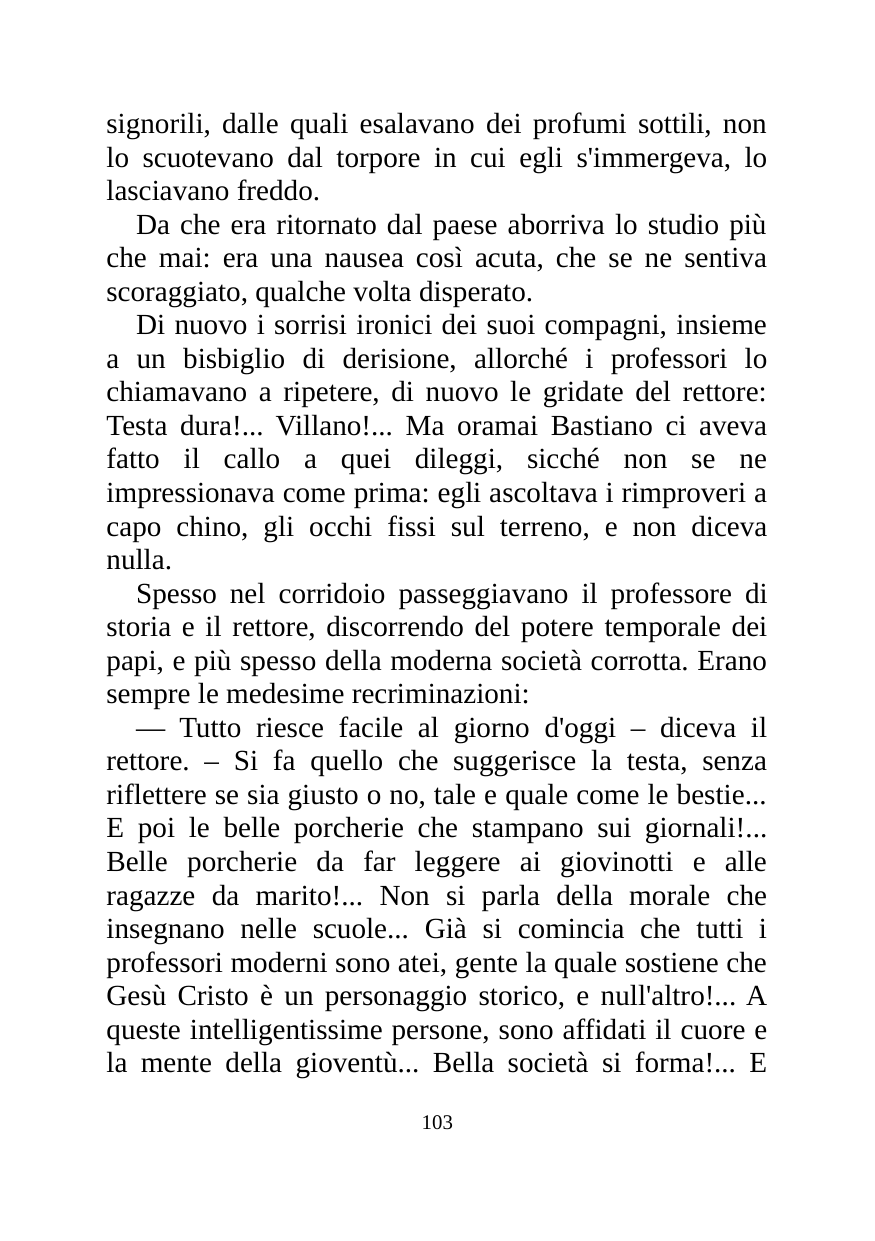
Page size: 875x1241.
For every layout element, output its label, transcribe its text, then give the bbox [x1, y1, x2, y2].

text Di nuovo i sorrisi ironici dei suoi compagni, insieme a un bisbiglio di derisione, allorché i professori lo chiamavano a ripetere, di nuovo le gridate del rettore: Testa dura!... Villano!... Ma oramai Bastiano ci aveva fatto il callo a quei dileggi, sicché non se ne impressionava come prima: egli ascoltava i rimproveri a capo chino, gli occhi fissi sul terreno, e non diceva nulla. [106, 307, 768, 576]
text Spesso nel corridoio passeggiavano il professore di storia e il rettore, discorrendo del potere temporale dei papi, e più spesso della moderna società corrotta. Erano sempre le medesime recriminazioni: [106, 576, 768, 710]
text signorili, dalle quali esalavano dei profumi sottili, non lo scuotevano dal torpore in cui egli s'immergeva, lo lasciavano freddo. [106, 106, 768, 207]
text Da che era ritornato dal paese aborriva lo studio più che mai: era una nausea così acuta, che se ne sentiva scoraggiato, qualche volta disperato. [106, 207, 768, 307]
text — Tutto riesce facile al giorno d'oggi – diceva il rettore. – Si fa quello che suggerisce la testa, senza riflettere se sia giusto o no, tale e quale come le bestie... E poi le belle porcherie che stampano sui giornali!... Belle porcherie da far leggere ai giovinotti e alle ragazze da marito!... Non si parla della morale che insegnano nelle scuole... Già si comincia che tutti i professori moderni sono atei, gente la quale sostiene che Gesù Cristo è un personaggio storico, e null'altro!... A queste intelligentissime persone, sono affidati il cuore e la mente della gioventù... Bella società si forma!... E [106, 710, 768, 1079]
